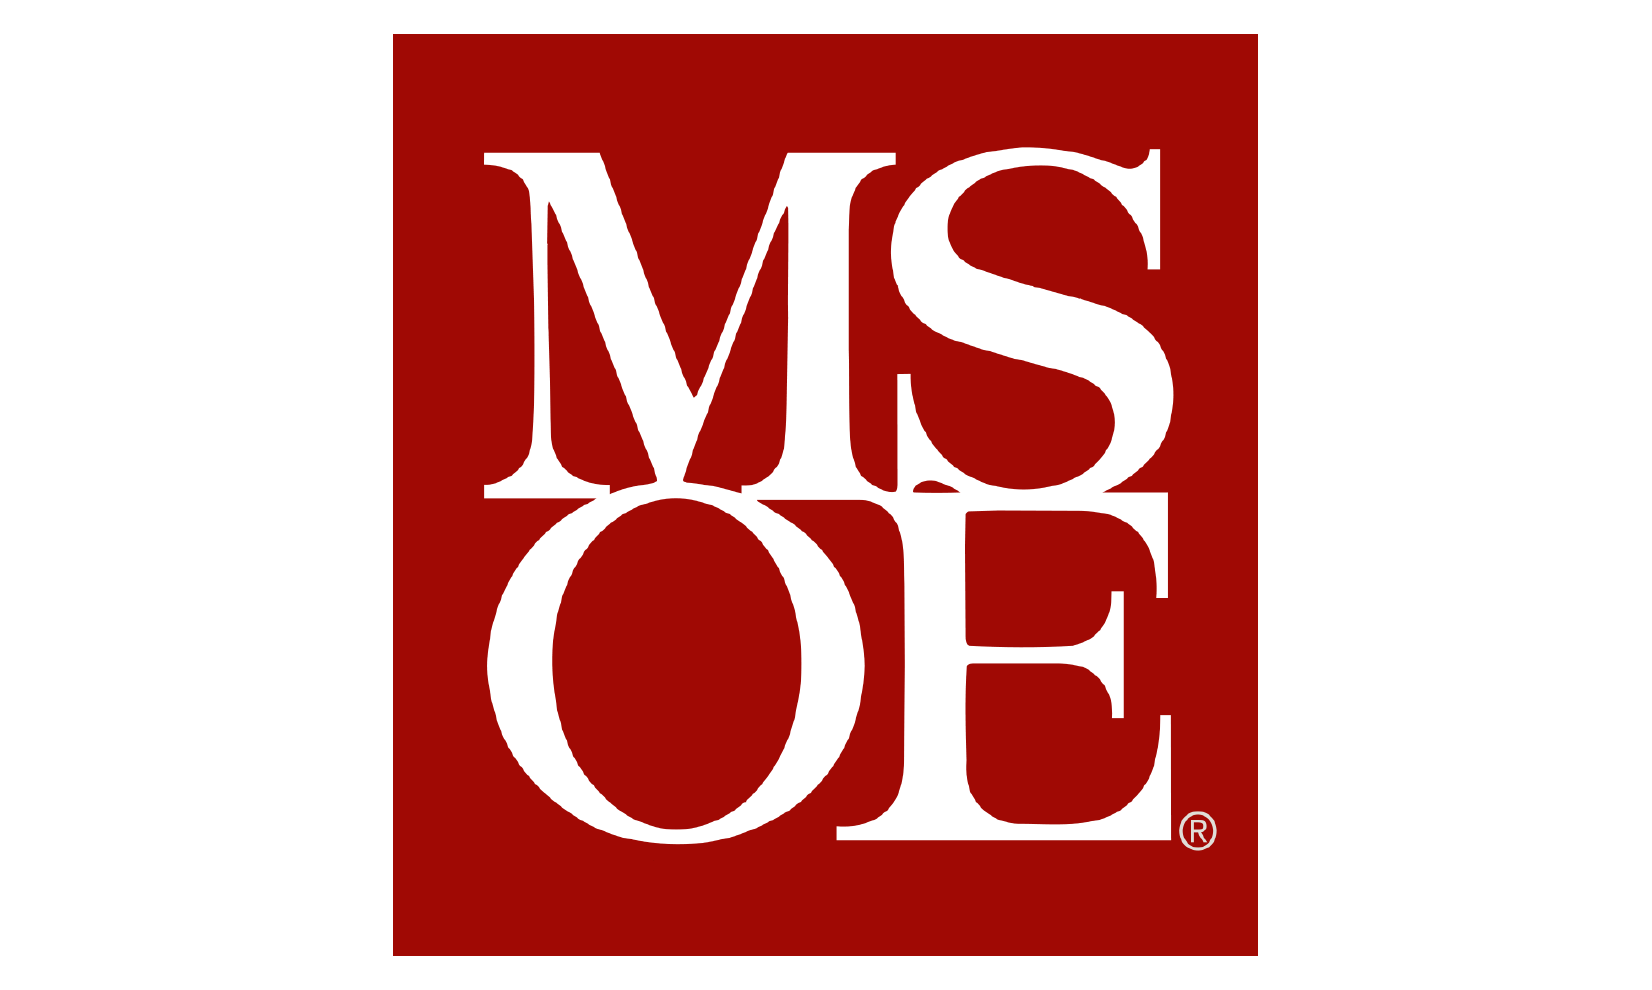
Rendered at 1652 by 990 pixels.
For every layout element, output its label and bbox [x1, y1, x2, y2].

picture [393, 34, 1258, 956]
